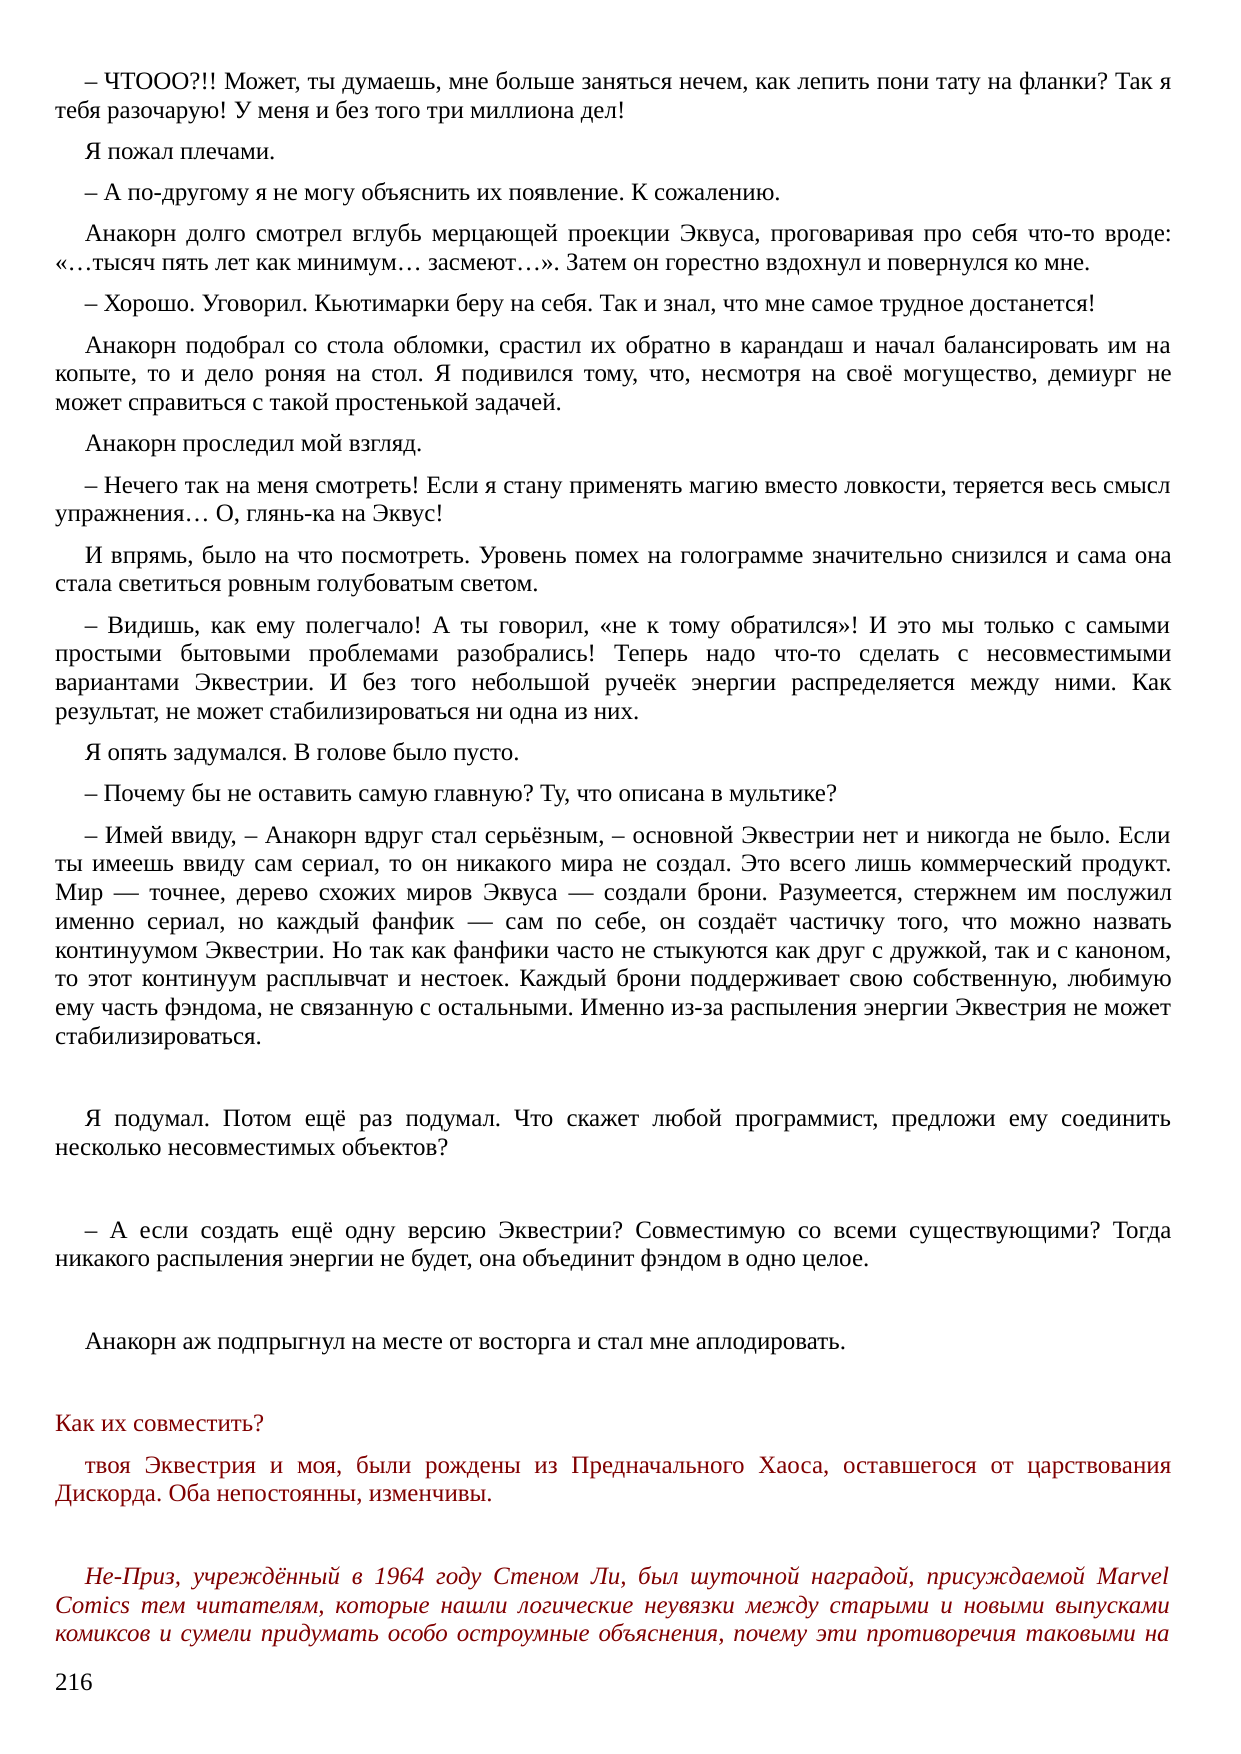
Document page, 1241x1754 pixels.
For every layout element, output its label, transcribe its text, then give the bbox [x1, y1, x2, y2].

text Анакорн подобрал со стола обломки, срастил их обратно в карандаш и начал балансировать им на копыте, то и дело роняя на стол. Я подивился тому, что, несмотря на своё могущество, демиург не может справиться с такой простенькой задачей. [55, 330, 1173, 416]
text Анакорн долго смотрел вглубь мерцающей проекции Эквуса, проговаривая про себя что-то вроде: «…тысяч пять лет как минимум… засмеют…». Затем он горестно вздохнул и повернулся ко мне. [55, 218, 1173, 276]
text – Видишь, как ему полегчало! А ты говорил, «не к тому обратился»! И это мы только с самыми простыми бытовыми проблемами разобрались! Теперь надо что-то сделать с несовместимыми вариантами Эквестрии. И без того небольшой ручеёк энергии распределяется между ними. Как результат, не может стабилизироваться ни одна из них. [55, 610, 1173, 725]
text – А по-другому я не могу объяснить их появление. К сожалению. [55, 177, 1173, 206]
text – Нечего так на меня смотреть! Если я стану применять магию вместо ловкости, теряется весь смысл упражнения… О, глянь-ка на Эквус! [55, 470, 1173, 527]
text – А если создать ещё одну версию Эквестрии? Совместимую со всеми существующими? Тогда никакого распыления энергии не будет, она объединит фэндом в одно целое. [55, 1215, 1173, 1272]
text Я подумал. Потом ещё раз подумал. Что скажет любой программист, предложи ему соединить несколько несовместимых объектов? [55, 1103, 1173, 1161]
text Я опять задумался. В голове было пусто. [55, 737, 1173, 766]
text Анакорн аж подпрыгнул на месте от восторга и стал мне аплодировать. [55, 1326, 1173, 1355]
text – ЧТООО?!! Может, ты думаешь, мне больше заняться нечем, как лепить пони тату на фланки? Так я тебя разочарую! У меня и без того три миллиона дел! [55, 66, 1173, 123]
text Анакорн проследил мой взгляд. [55, 428, 1173, 457]
text И впрямь, было на что посмотреть. Уровень помех на голограмме значительно снизился и сама она стала светиться ровным голубоватым светом. [55, 540, 1173, 597]
text Я пожал плечами. [55, 136, 1173, 165]
text – Имей ввиду, – Анакорн вдруг стал серьёзным, – основной Эквестрии нет и никогда не было. Если ты имеешь ввиду сам сериал, то он никакого мира не создал. Это всего лишь коммерческий продукт. Мир — точнее, дерево схожих миров Эквуса — создали брони. Разумеется, стержнем им послужил именно сериал, но каждый фанфик — сам по себе, он создаёт частичку того, что можно назвать континуумом Эквестрии. Но так как фанфики часто не стыкуются как друг с дружкой, так и с каноном, то этот континуум расплывчат и нестоек. Каждый брони поддерживает свою собственную, любимую ему часть фэндома, не связанную с остальными. Именно из-за распыления энергии Эквестрия не может стабилизироваться. [55, 820, 1173, 1050]
text Не-Приз, учреждённый в 1964 году Стеном Ли, был шуточной наградой, присуждаемой Marvel Comics тем читателям, которые нашли логические неувязки между старыми и новыми выпусками комиксов и сумели придумать особо остроумные объяснения, почему эти противоречия таковыми на [55, 1561, 1173, 1647]
text – Почему бы не оставить самую главную? Ту, что описана в мультике? [55, 778, 1173, 807]
text твоя Эквестрия и моя, были рождены из Предначального Хаоса, оставшегося от царствования Дискорда. Оба непостоянны, изменчивы. [55, 1450, 1173, 1507]
text – Хорошо. Уговорил. Кьютимарки беру на себя. Так и знал, что мне самое трудное достанется! [55, 288, 1173, 317]
text Как их совместить? [55, 1408, 1173, 1437]
